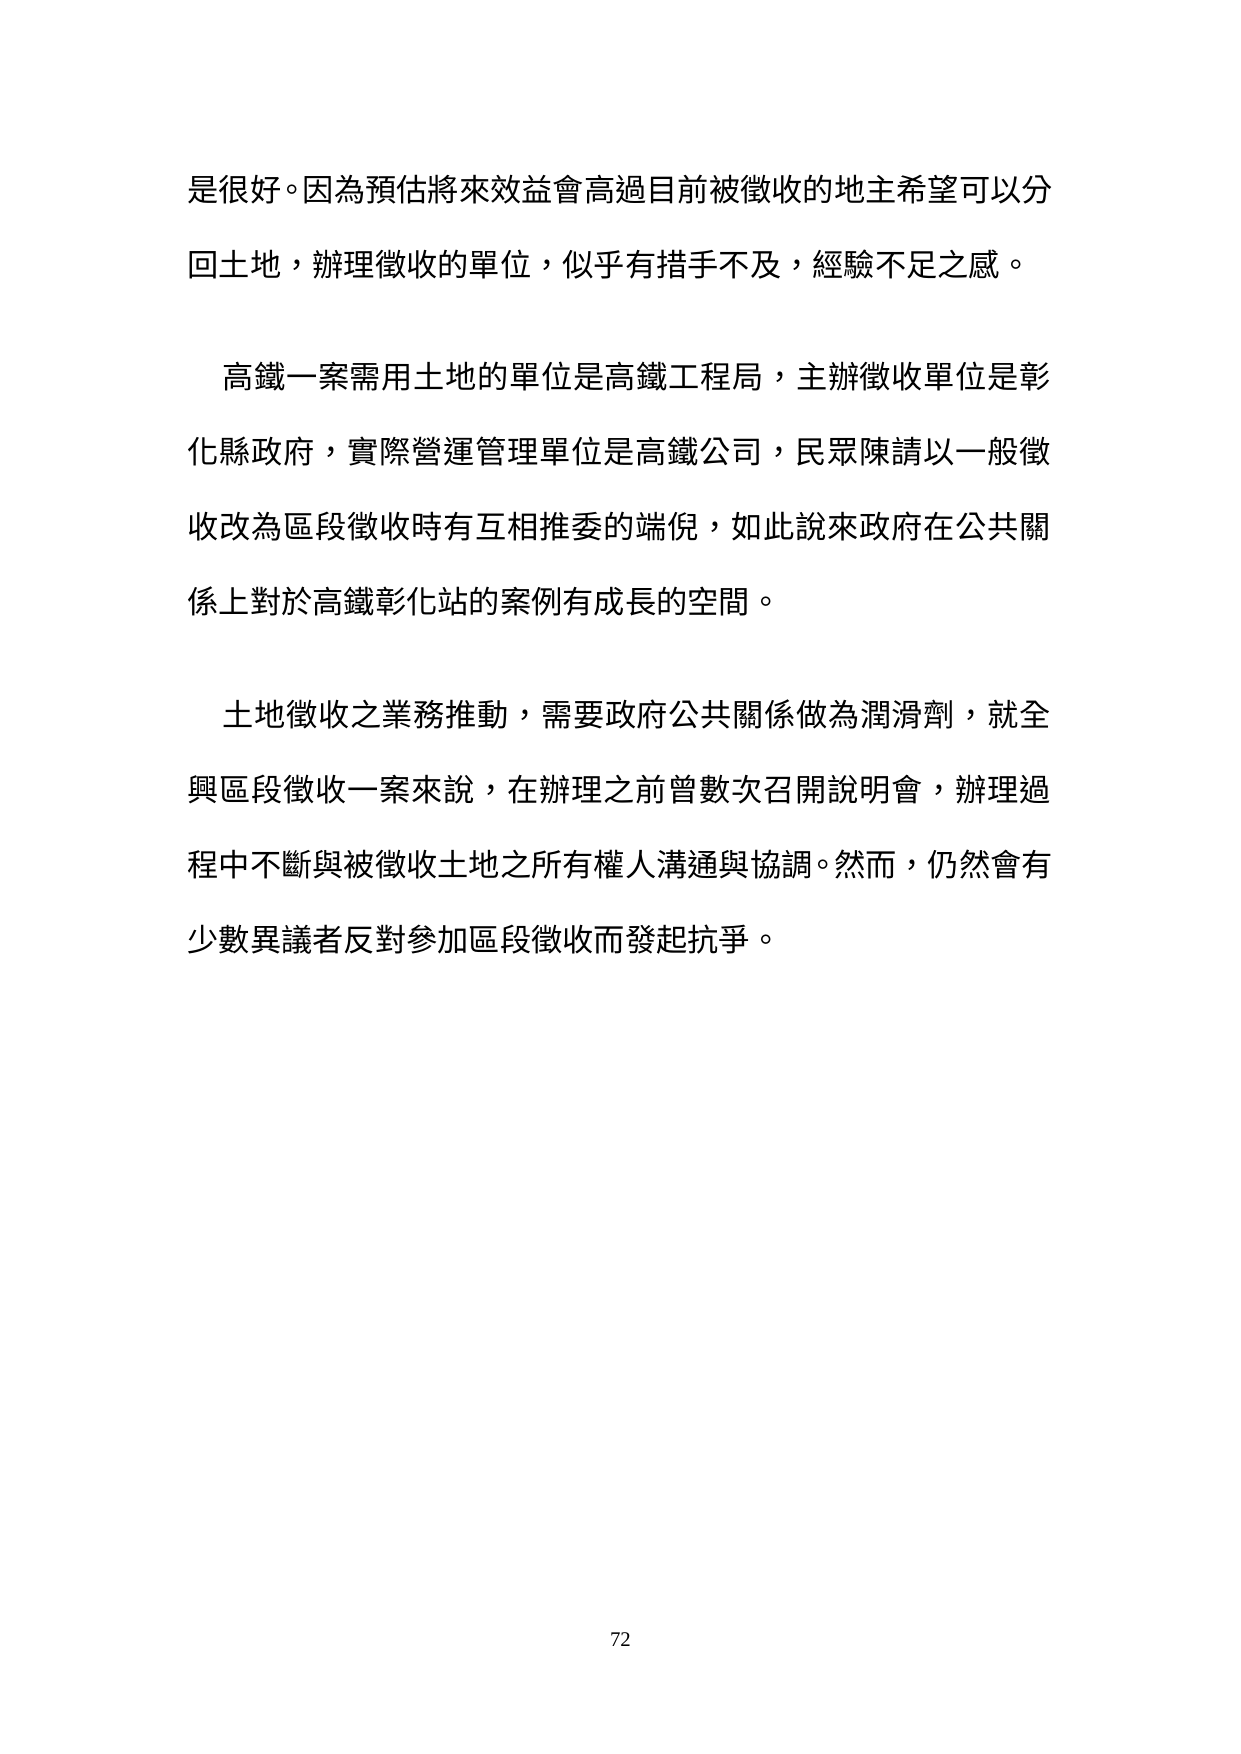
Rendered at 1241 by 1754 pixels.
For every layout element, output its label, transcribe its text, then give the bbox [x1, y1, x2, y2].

text 土地徵收之業務推動，需要政府公共關係做為潤滑劑，就全興區段徵收一案來說，在辦理之前曾數次召開說明會，辦理過程中不斷與被徵收土地之所有權人溝通與協調。然而，仍然會有少數異議者反對參加區段徵收而發起抗爭。 [187, 675, 1053, 975]
text 是很好。因為預估將來效益會高過目前被徵收的地主希望可以分回土地，辦理徵收的單位，似乎有措手不及，經驗不足之感。 [187, 150, 1053, 300]
text 高鐵一案需用土地的單位是高鐵工程局，主辦徵收單位是彰化縣政府，實際營運管理單位是高鐵公司，民眾陳請以一般徵收改為區段徵收時有互相推委的端倪，如此說來政府在公共關係上對於高鐵彰化站的案例有成長的空間。 [187, 337, 1053, 637]
